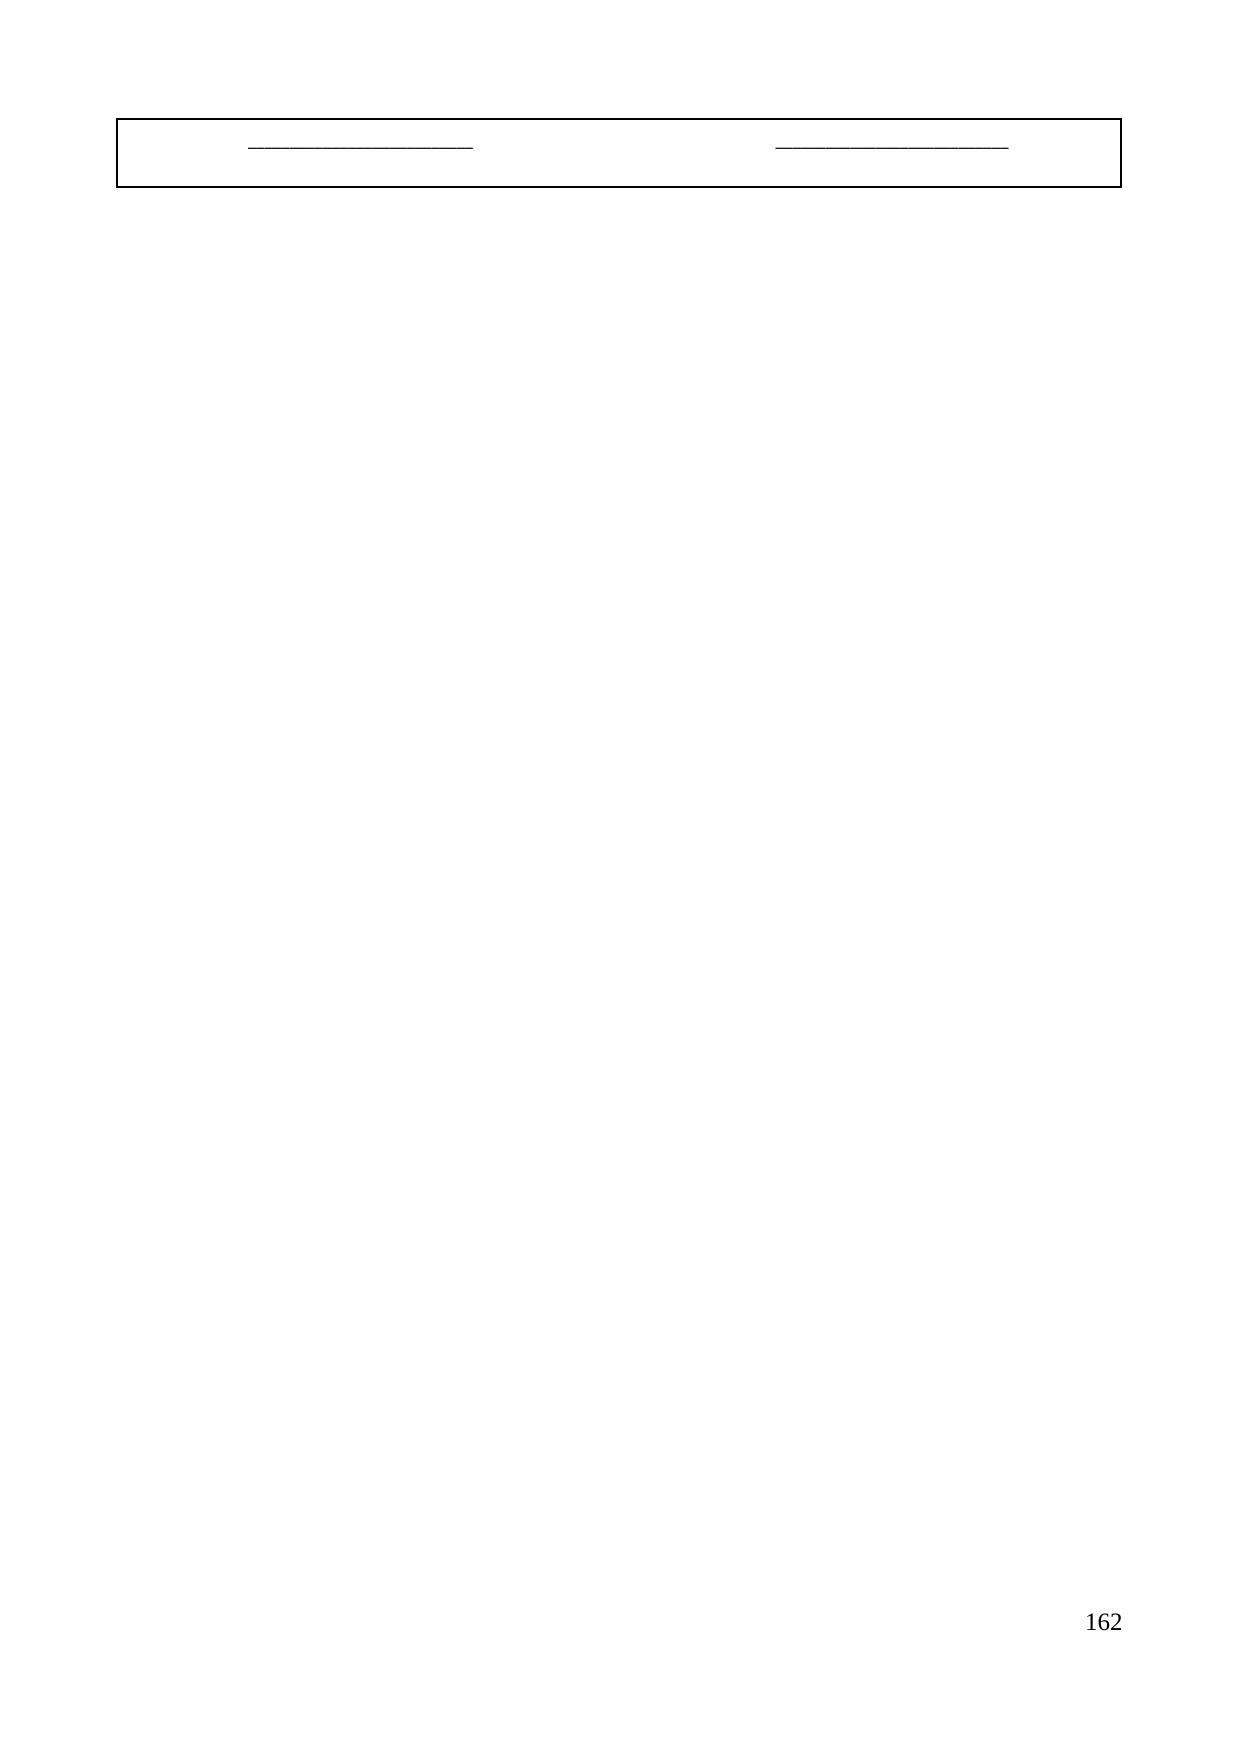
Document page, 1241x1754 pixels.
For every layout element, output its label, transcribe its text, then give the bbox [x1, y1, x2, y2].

table_cell ___________________________ ____________________________ [118, 120, 1120, 186]
